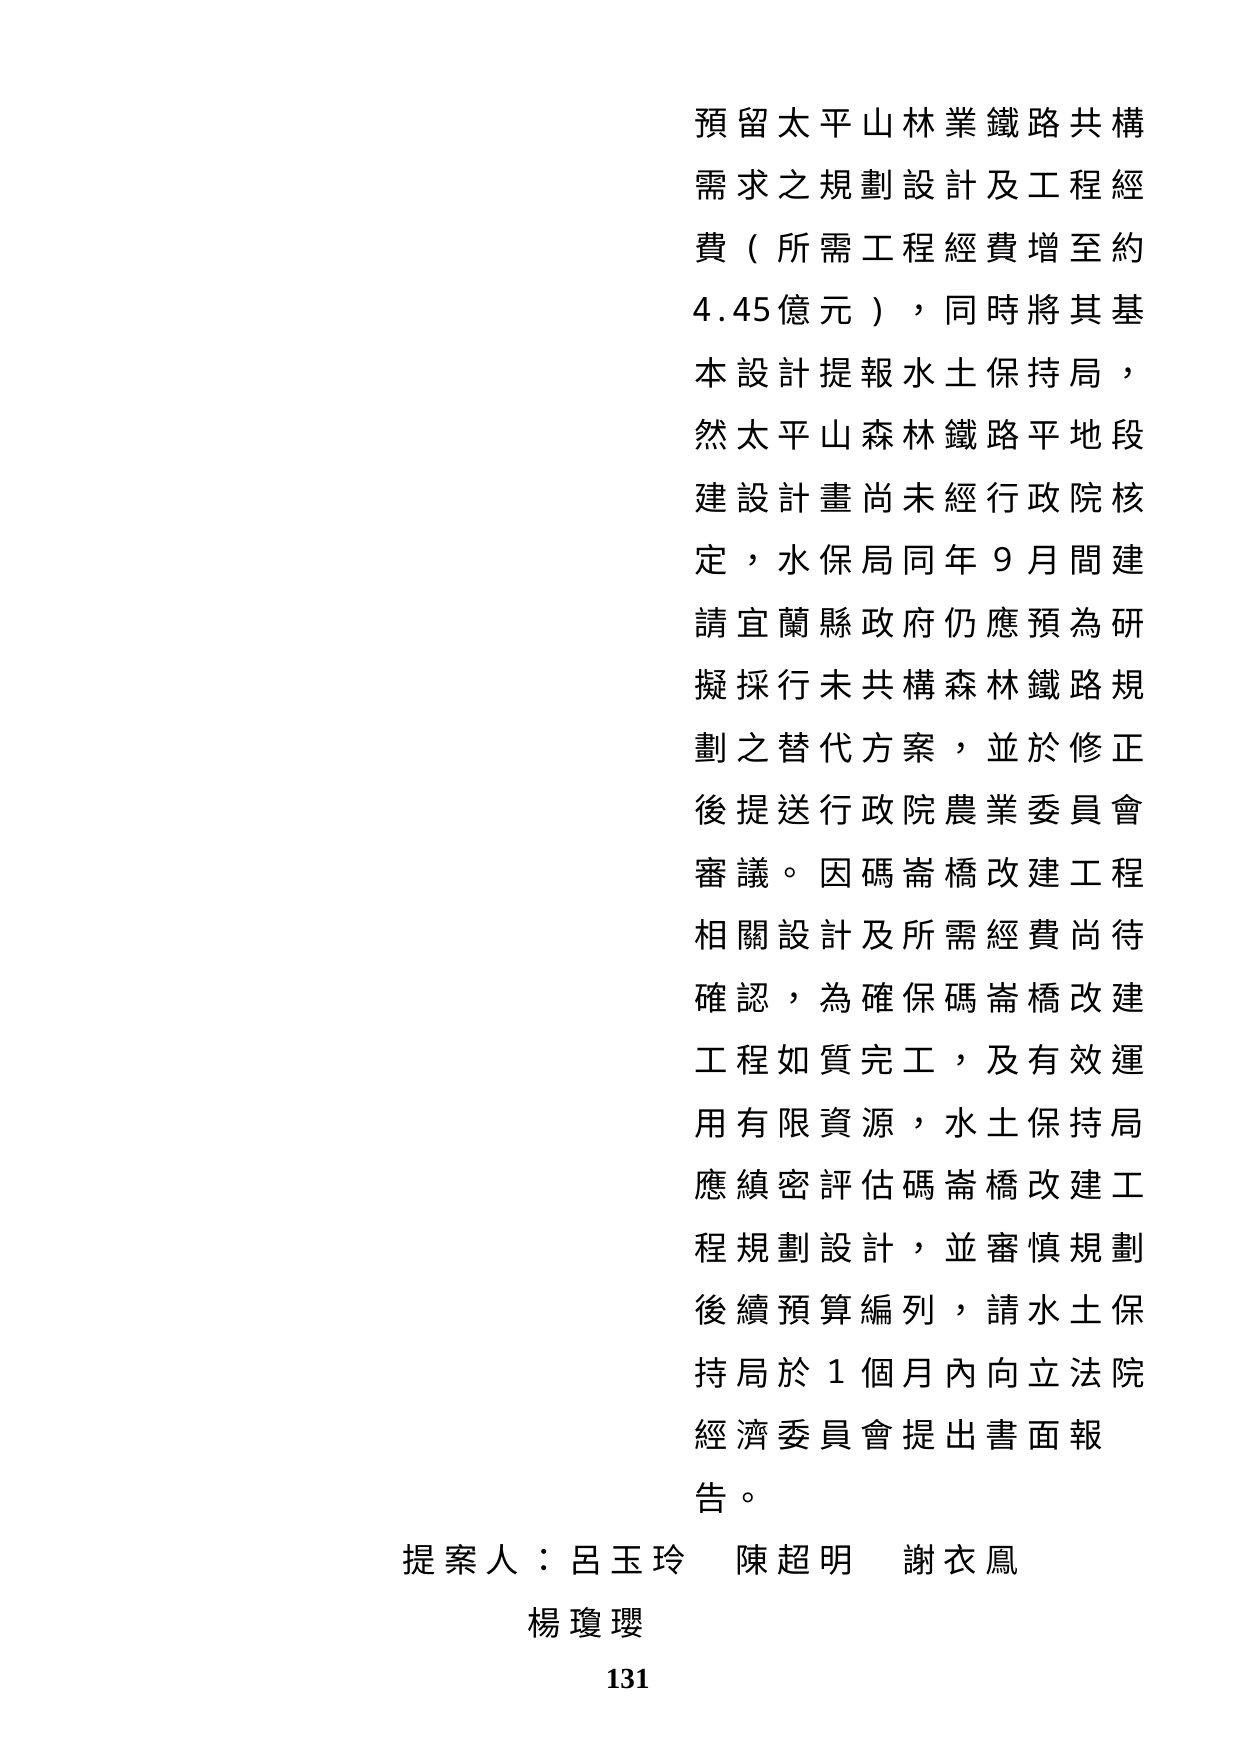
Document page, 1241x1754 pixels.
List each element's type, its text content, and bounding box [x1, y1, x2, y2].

text 提案人：呂玉玲 陳超明 謝衣鳯 楊瓊瓔 [384, 1516, 1044, 1641]
list 預留太平山林業鐵路共構需求之規劃設計及工程經費(所需工程經費增至約4.45億元)，同時將其基本設計提報水土保持局，然太平山森林鐵路平地段建設計畫尚未經行政院核定，水保局同年9月間建請宜蘭縣政府仍應預為研擬採行未共構森林鐵路規劃之替代方案，並於修正後提送行政院農業委員會審議。因碼崙橋改建工程相關設計及所需經費尚待確認，為確保碼崙橋改建工程如質完工，及有效運用有限資源，水土保持局應縝密評估碼崙橋改建工程規劃設計，並審慎規劃後續預算編列，請水土保持局於1個月內向立法院經濟委員會提出書面報告。 [491, 79, 1148, 1516]
